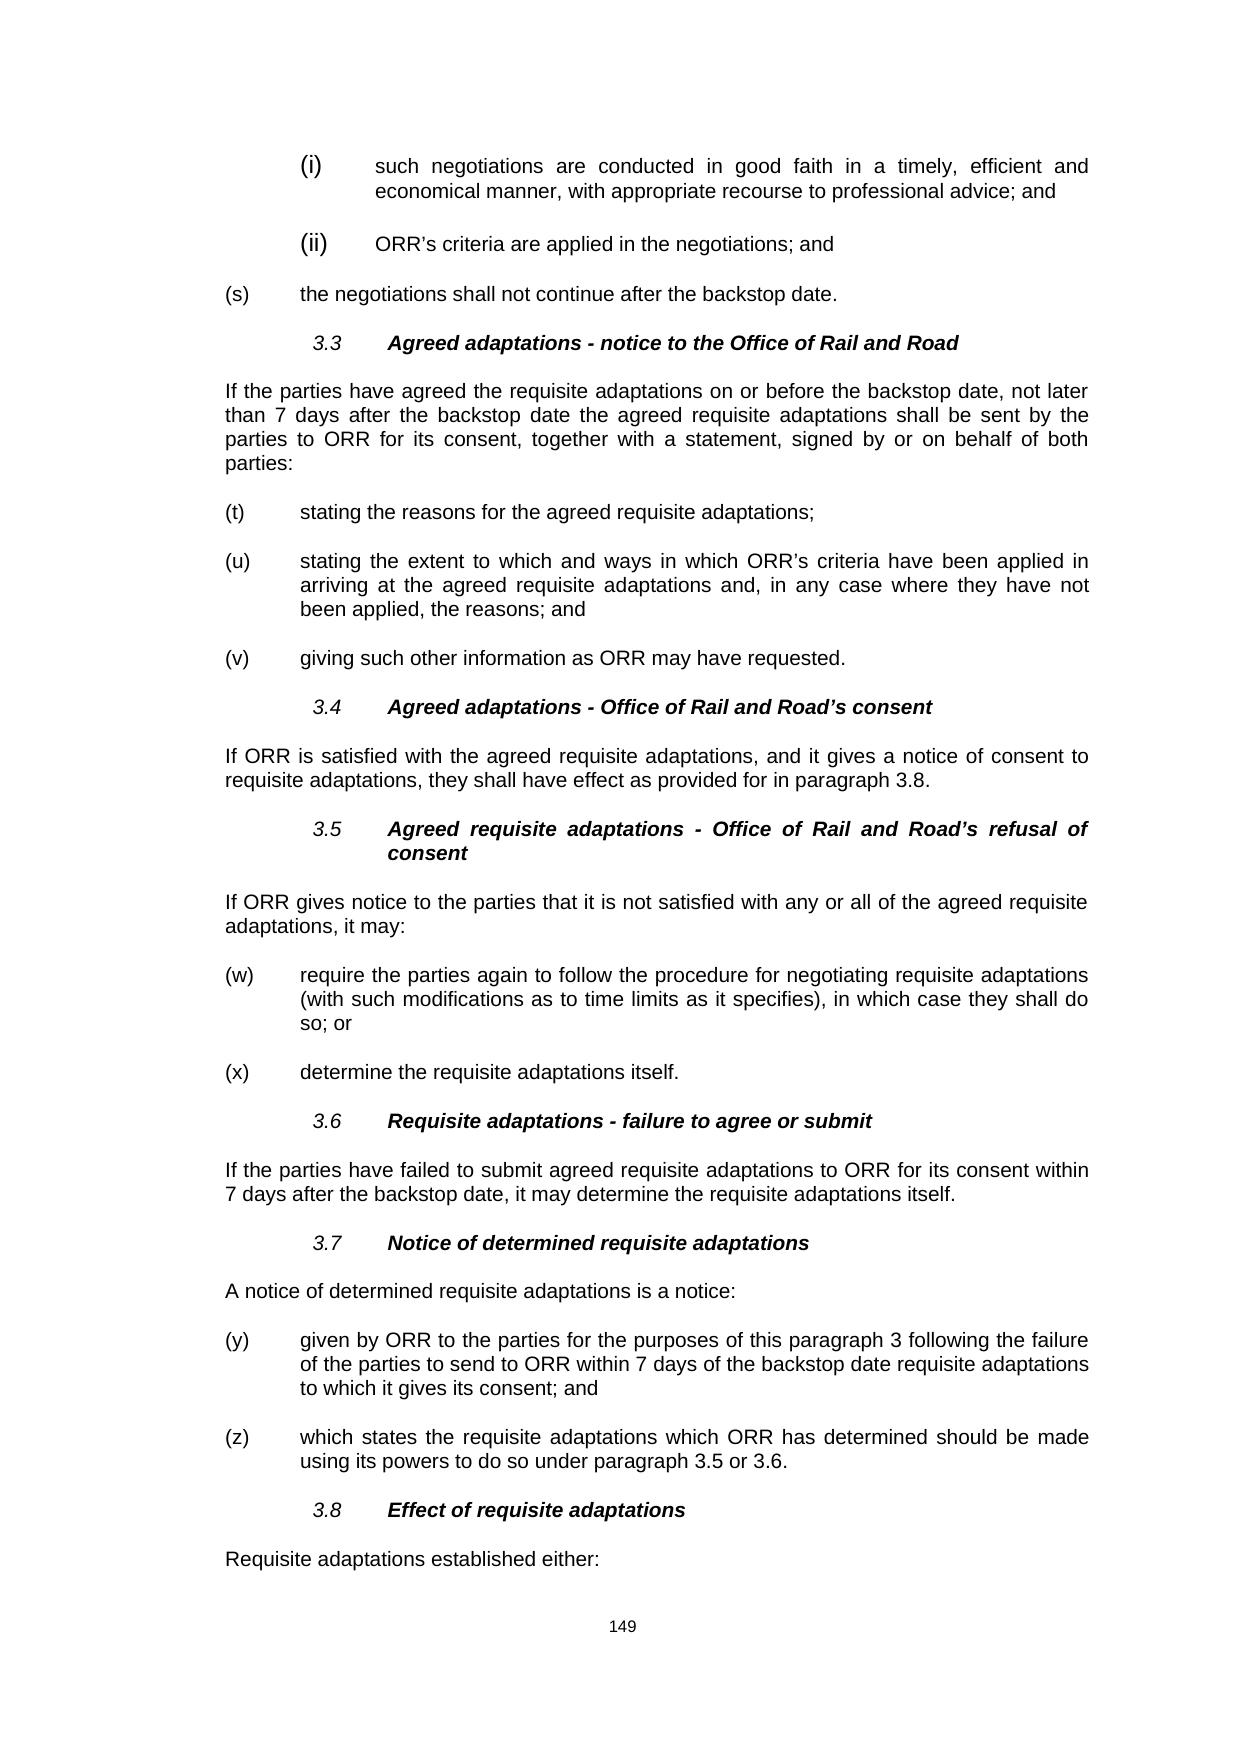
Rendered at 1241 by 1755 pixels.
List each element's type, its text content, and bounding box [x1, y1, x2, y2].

list Agreed adaptations - notice to the Office of Rail and Road [312, 330, 1090, 354]
text If the parties have agreed the requisite adaptations on or before the backstop date, not later than 7 days after the backstop date the agreed requisite adaptations shall be sent by the parties to ORR for its consent, together with a statement, signed by or on behalf of both parties: [225, 379, 1090, 475]
list Agreed adaptations - Office of Rail and Road’s consent [312, 695, 1090, 719]
list Effect of requisite adaptations [312, 1498, 1090, 1522]
list Notice of determined requisite adaptations [312, 1230, 1090, 1254]
subtitle stating the extent to which and ways in which ORR’s criteria have been applied in arriving at the agreed requisite adaptations and, in any case where they have not been applied, the reasons; and [225, 549, 1090, 621]
text A notice of determined requisite adaptations is a notice: [225, 1279, 1090, 1303]
subtitle given by ORR to the parties for the purposes of this paragraph 3 following the failure of the parties to send to ORR within 7 days of the backstop date requisite adaptations to which it gives its consent; and [225, 1328, 1090, 1400]
text If ORR gives notice to the parties that it is not satisfied with any or all of the agreed requisite adaptations, it may: [225, 890, 1090, 938]
list Agreed requisite adaptations - Office of Rail and Road’s refusal of consent [312, 817, 1090, 865]
subtitle stating the reasons for the agreed requisite adaptations; [225, 500, 1090, 524]
subtitle require the parties again to follow the procedure for negotiating requisite adaptations (with such modifications as to time limits as it specifies), in which case they shall do so; or [225, 963, 1090, 1034]
text Requisite adaptations established either: [225, 1547, 1090, 1571]
text If ORR is satisfied with the agreed requisite adaptations, and it gives a notice of consent to requisite adaptations, they shall have effect as provided for in paragraph 3.8. [225, 744, 1090, 792]
list Requisite adaptations - failure to agree or submit [312, 1108, 1090, 1132]
subtitle which states the requisite adaptations which ORR has determined should be made using its powers to do so under paragraph 3.5 or 3.6. [225, 1425, 1090, 1473]
subtitle ORR’s criteria are applied in the negotiations; and [300, 228, 1090, 256]
subtitle the negotiations shall not continue after the backstop date. [225, 281, 1090, 305]
subtitle such negotiations are conducted in good faith in a timely, efficient and economical manner, with appropriate recourse to professional advice; and [300, 150, 1090, 203]
subtitle giving such other information as ORR may have requested. [225, 646, 1090, 670]
subtitle determine the requisite adaptations itself. [225, 1059, 1090, 1083]
text If the parties have failed to submit agreed requisite adaptations to ORR for its consent within 7 days after the backstop date, it may determine the requisite adaptations itself. [225, 1157, 1090, 1205]
